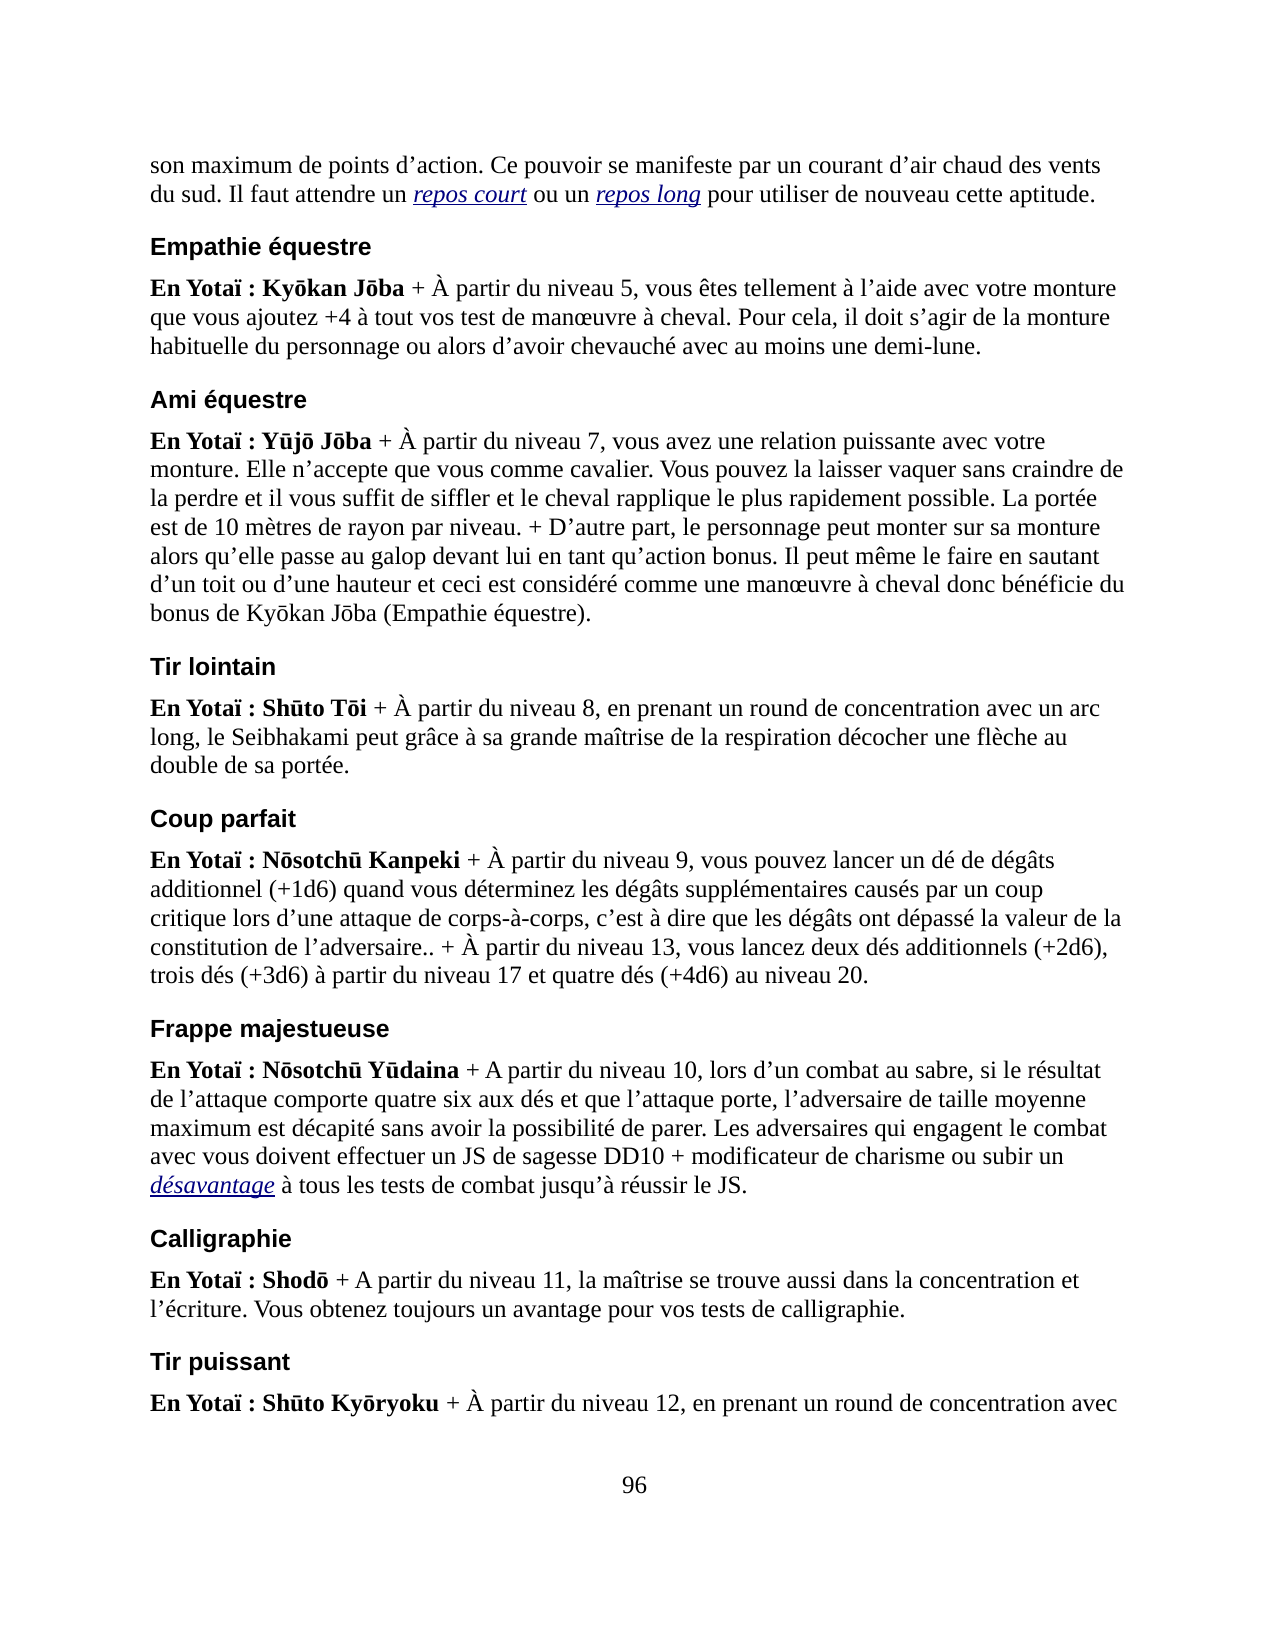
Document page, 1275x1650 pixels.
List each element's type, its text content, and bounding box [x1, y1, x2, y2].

subtitle Frappe majestueuse [150, 1014, 1125, 1043]
subtitle Empathie équestre [150, 232, 1125, 261]
text En Yotaï : Kyōkan Jōba + À partir du niveau 5, vous êtes tellement à l’aide avec votre monture que vous ajoutez +4 à tout vos test de manœuvre à cheval. Pour cela, il doit s’agir de la monture habituelle du personnage ou alors d’avoir chevauché avec au moins une demi-lune. [150, 273, 1125, 360]
text En Yotaï : Nōsotchū Kanpeki + À partir du niveau 9, vous pouvez lancer un dé de dégâts additionnel (+1d6) quand vous déterminez les dégâts supplémentaires causés par un coup critique lors d’une attaque de corps-à-corps, c’est à dire que les dégâts ont dépassé la valeur de la constitution de l’adversaire.. + À partir du niveau 13, vous lancez deux dés additionnels (+2d6), trois dés (+3d6) à partir du niveau 17 et quatre dés (+4d6) au niveau 20. [150, 845, 1125, 989]
text En Yotaï : Nōsotchū Yūdaina + A partir du niveau 10, lors d’un combat au sabre, si le résultat de l’attaque comporte quatre six aux dés et que l’attaque porte, l’adversaire de taille moyenne maximum est décapité sans avoir la possibilité de parer. Les adversaires qui engagent le combat avec vous doivent effectuer un JS de sagesse DD10 + modificateur de charisme ou subir un désavantage à tous les tests de combat jusqu’à réussir le JS. [150, 1055, 1125, 1199]
subtitle Coup parfait [150, 804, 1125, 833]
text son maximum de points d’action. Ce pouvoir se manifeste par un courant d’air chaud des vents du sud. Il faut attendre un repos court ou un repos long pour utiliser de nouveau cette aptitude. [150, 150, 1125, 207]
subtitle Tir lointain [150, 652, 1125, 681]
subtitle Ami équestre [150, 385, 1125, 413]
text En Yotaï : Shūto Kyōryoku + À partir du niveau 12, en prenant un round de concentration avec [150, 1388, 1125, 1417]
subtitle Tir puissant [150, 1347, 1125, 1376]
text En Yotaï : Shūto Tōi + À partir du niveau 8, en prenant un round de concentration avec un arc long, le Seibhakami peut grâce à sa grande maîtrise de la respiration décocher une flèche au double de sa portée. [150, 693, 1125, 779]
text En Yotaï : Shodō + A partir du niveau 11, la maîtrise se trouve aussi dans la concentration et l’écriture. Vous obtenez toujours un avantage pour vos tests de calligraphie. [150, 1265, 1125, 1322]
subtitle Calligraphie [150, 1224, 1125, 1252]
text En Yotaï : Yūjō Jōba + À partir du niveau 7, vous avez une relation puissante avec votre monture. Elle n’accepte que vous comme cavalier. Vous pouvez la laisser vaquer sans craindre de la perdre et il vous suffit de siffler et le cheval rapplique le plus rapidement possible. La portée est de 10 mètres de rayon par niveau. + D’autre part, le personnage peut monter sur sa monture alors qu’elle passe au galop devant lui en tant qu’action bonus. Il peut même le faire en sautant d’un toit ou d’une hauteur et ceci est considéré comme une manœuvre à cheval donc bénéficie du bonus de Kyōkan Jōba (Empathie équestre). [150, 426, 1125, 627]
